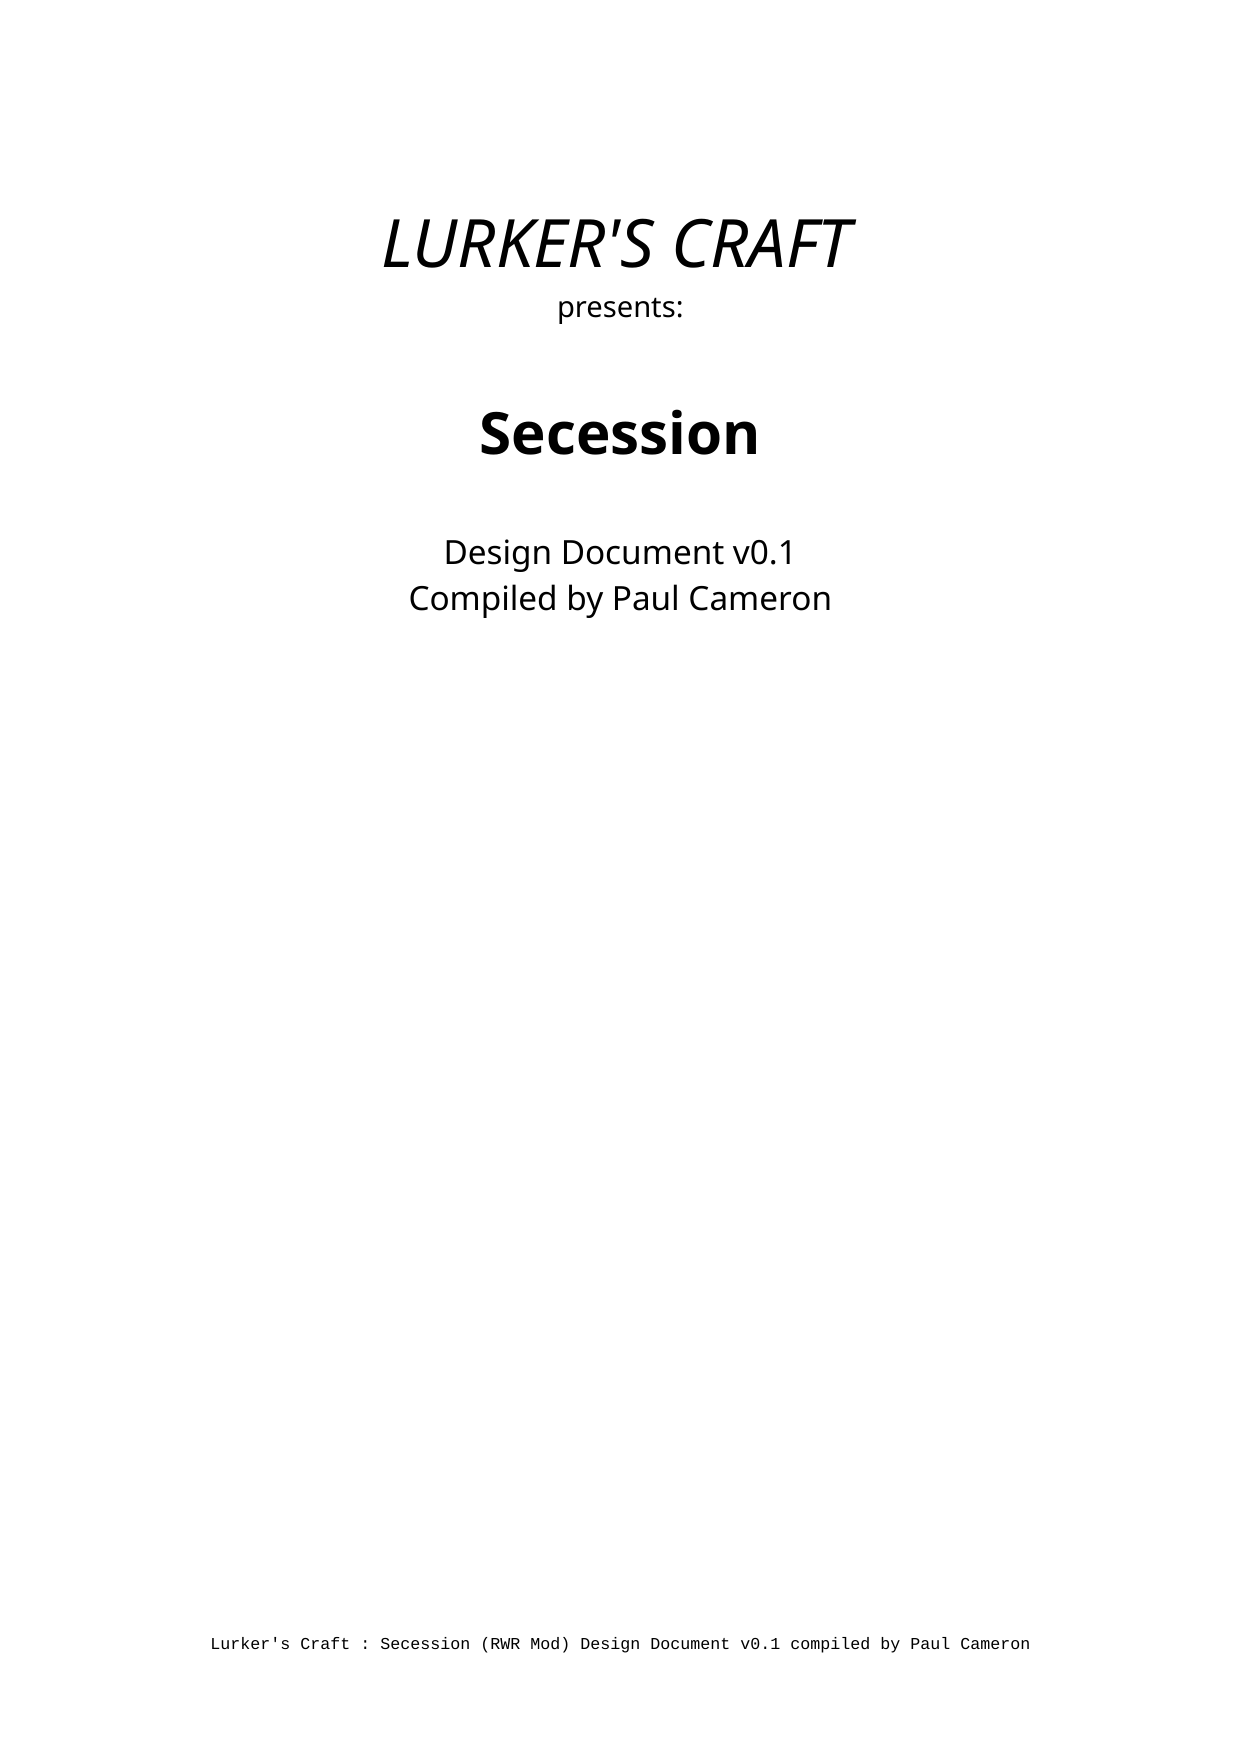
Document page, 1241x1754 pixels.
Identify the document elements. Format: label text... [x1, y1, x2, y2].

text Compiled by Paul Cameron [118, 574, 1122, 620]
text Design Document v0.1 [118, 529, 1122, 574]
text LURKER'S CRAFT [118, 196, 1122, 287]
text presents: [118, 287, 1122, 326]
title Secession [118, 392, 1122, 471]
